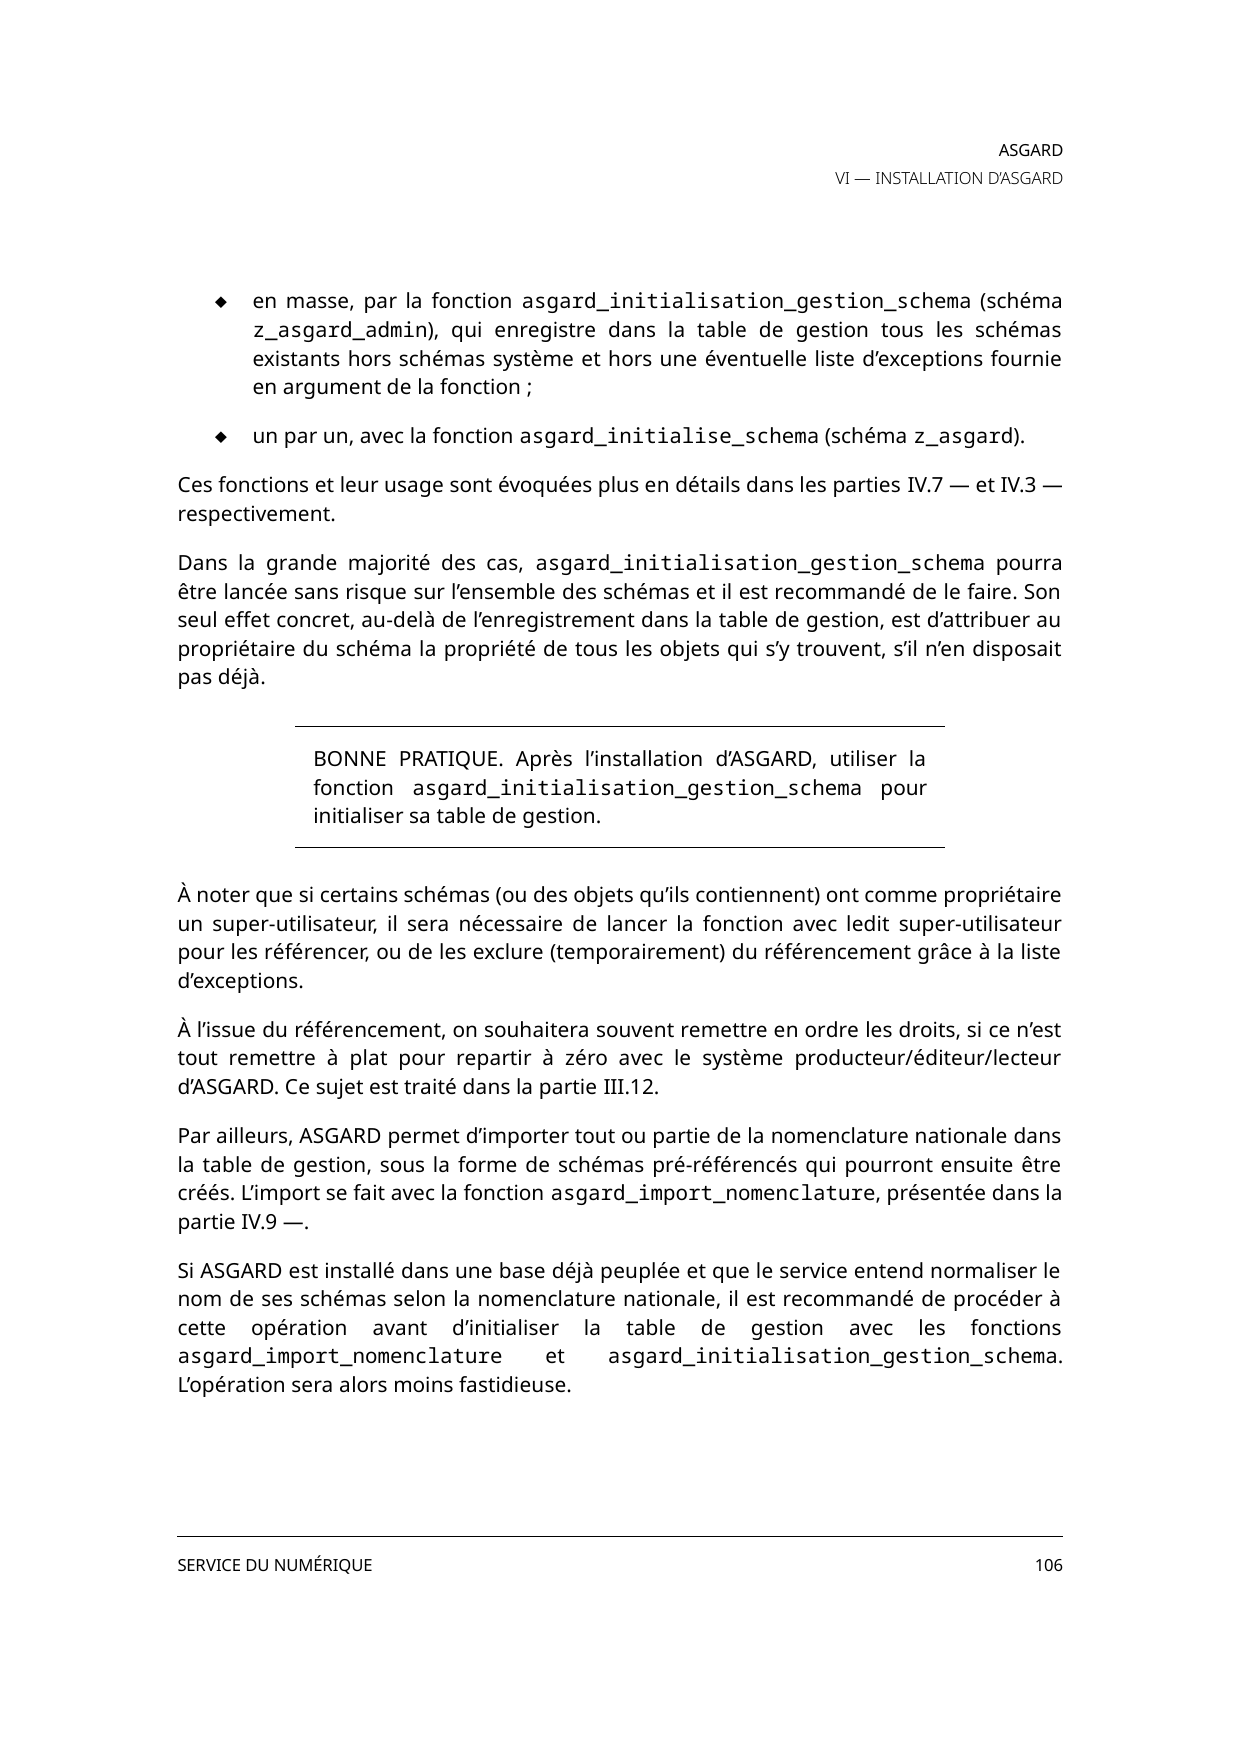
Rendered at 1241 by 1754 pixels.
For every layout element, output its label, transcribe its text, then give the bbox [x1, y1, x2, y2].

text BONNE PRATIQUE. Après l’installation d’ASGARD, utiliser la fonction asgard_initialisation_gestion_schema pour initialiser sa table de gestion. [295, 727, 945, 847]
list un par un, avec la fonction asgard_initialise_schema (schéma z_asgard). [215, 421, 1063, 450]
text À noter que si certains schémas (ou des objets qu’ils contiennent) ont comme propriétaire un super-utilisateur, il sera nécessaire de lancer la fonction avec ledit super-utilisateur pour les référencer, ou de les exclure (temporairement) du référencement grâce à la liste d’exceptions. [177, 880, 1063, 994]
text Si ASGARD est installé dans une base déjà peuplée et que le service entend normaliser le nom de ses schémas selon la nomenclature nationale, il est recommandé de procéder à cette opération avant d’initialiser la table de gestion avec les fonctions asgard_import_nomenclature et asgard_initialisation_gestion_schema. L’opération sera alors moins fastidieuse. [177, 1256, 1063, 1398]
text Ces fonctions et leur usage sont évoquées plus en détails dans les parties IV.7 et IV.3 respectivement. [177, 470, 1063, 527]
text Par ailleurs, ASGARD permet d’importer tout ou partie de la nomenclature nationale dans la table de gestion, sous la forme de schémas pré-référencés qui pourront ensuite être créés. L’import se fait avec la fonction asgard_import_nomenclature, présentée dans la partie IV.9. [177, 1121, 1063, 1235]
text À l’issue du référencement, on souhaitera souvent remettre en ordre les droits, si ce n’est tout remettre à plat pour repartir à zéro avec le système producteur/éditeur/lecteur d’ASGARD. Ce sujet est traité dans la partie III.12. [177, 1015, 1063, 1100]
list en masse, par la fonction asgard_initialisation_gestion_schema (schéma z_asgard_admin), qui enregistre dans la table de gestion tous les schémas existants hors schémas système et hors une éventuelle liste d’exceptions fournie en argument de la fonction ; [215, 286, 1063, 401]
text Dans la grande majorité des cas, asgard_initialisation_gestion_schema pourra être lancée sans risque sur l’ensemble des schémas et il est recommandé de le faire. Son seul effet concret, au-delà de l’enregistrement dans la table de gestion, est d’attribuer au propriétaire du schéma la propriété de tous les objets qui s’y trouvent, s’il n’en disposait pas déjà. [177, 548, 1063, 691]
